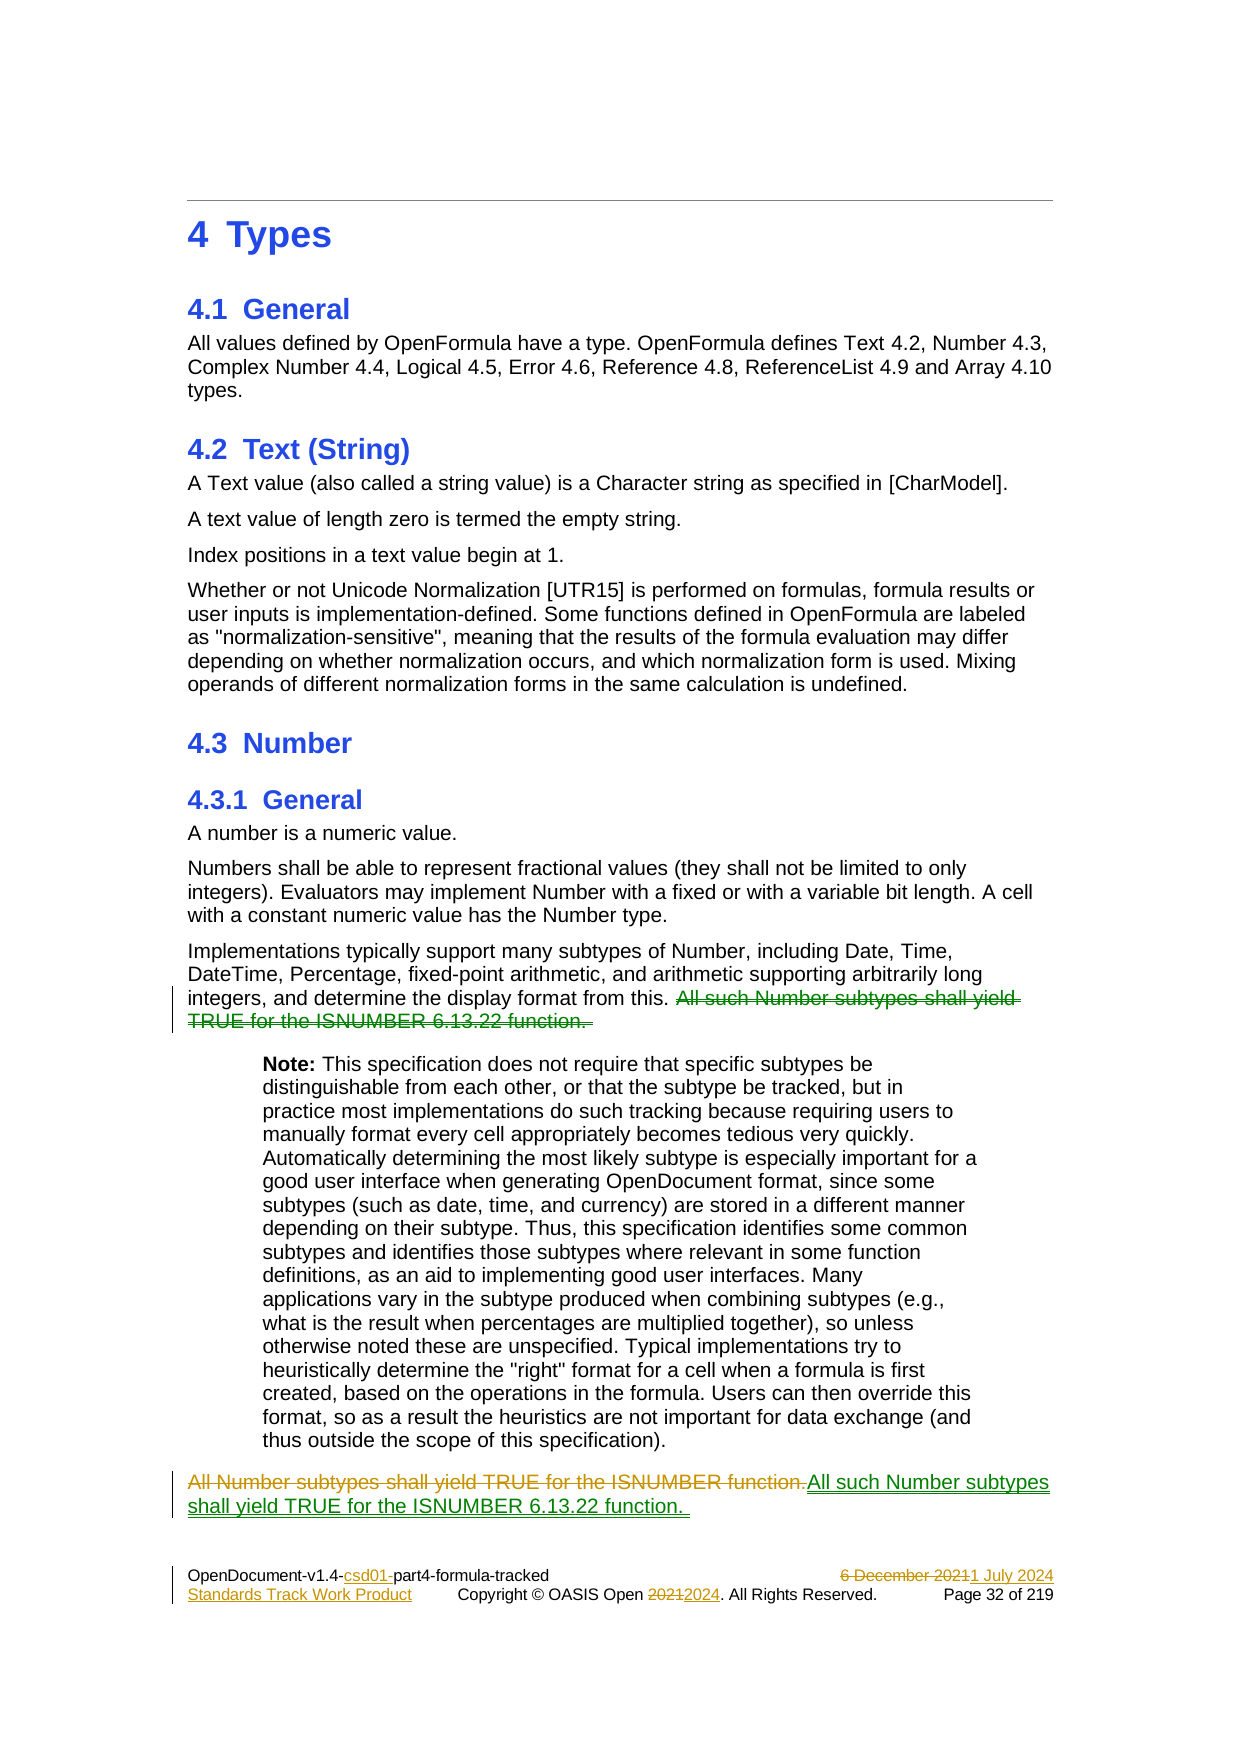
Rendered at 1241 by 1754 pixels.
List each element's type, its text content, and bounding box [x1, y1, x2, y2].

subtitle General [187, 293, 1053, 326]
text Index positions in a text value begin at 1. [187, 543, 1053, 567]
subtitle Number [187, 727, 1053, 760]
subtitle Types [187, 201, 1053, 256]
text A number is a numeric value. [187, 821, 1053, 844]
text A text value of length zero is termed the empty string. [187, 507, 1053, 531]
subtitle General [187, 785, 1053, 815]
text All values defined by OpenFormula have a type. OpenFormula defines Text 4.2, Number 4.3, Complex Number 4.4, Logical 4.5, Error 4.6, Reference 4.8, ReferenceList 4.9 and Array 4.10 types. [187, 332, 1053, 402]
text Implementations typically support many subtypes of Number, including Date, Time, DateTime, Percentage, fixed-point arithmetic, and arithmetic supporting arbitrarily long integers, and determine the display format from this. [187, 939, 1053, 1033]
subtitle Text (String) [187, 433, 1053, 466]
text All such Number subtypes shall yield TRUE for the ISNUMBER 6.13.22 function. [187, 1471, 1053, 1518]
text A Text value (also called a string value) is a Character string as specified in [CharModel]. [187, 472, 1053, 495]
text Whether or not Unicode Normalization [UTR15] is performed on formulas, formula results or user inputs is implementation-defined. Some functions defined in OpenFormula are labeled as "normalization-sensitive", meaning that the results of the formula evaluation may differ depending on whether normalization occurs, and which normalization form is used. Mixing operands of different normalization forms in the same calculation is undefined. [187, 579, 1053, 696]
text Note: This specification does not require that specific subtypes be distinguishable from each other, or that the subtype be tracked, but in practice most implementations do such tracking because requiring users to manually format every cell appropriately becomes tedious very quickly. Automatically determining the most likely subtype is especially important for a good user interface when generating OpenDocument format, since some subtypes (such as date, time, and currency) are stored in a different manner depending on their subtype. Thus, this specification identifies some common subtypes and identifies those subtypes where relevant in some function definitions, as an aid to implementing good user interfaces. Many applications vary in the subtype produced when combining subtypes (e.g., what is the result when percentages are multiplied together), so unless otherwise noted these are unspecified. Typical implementations try to heuristically determine the "right" format for a cell when a formula is first created, based on the operations in the formula. Users can then override this format, so as a result the heuristics are not important for data exchange (and thus outside the scope of this specification). [262, 1052, 978, 1452]
text Numbers shall be able to represent fractional values (they shall not be limited to only integers). Evaluators may implement Number with a fixed or with a variable bit length. A cell with a constant numeric value has the Number type. [187, 857, 1053, 927]
